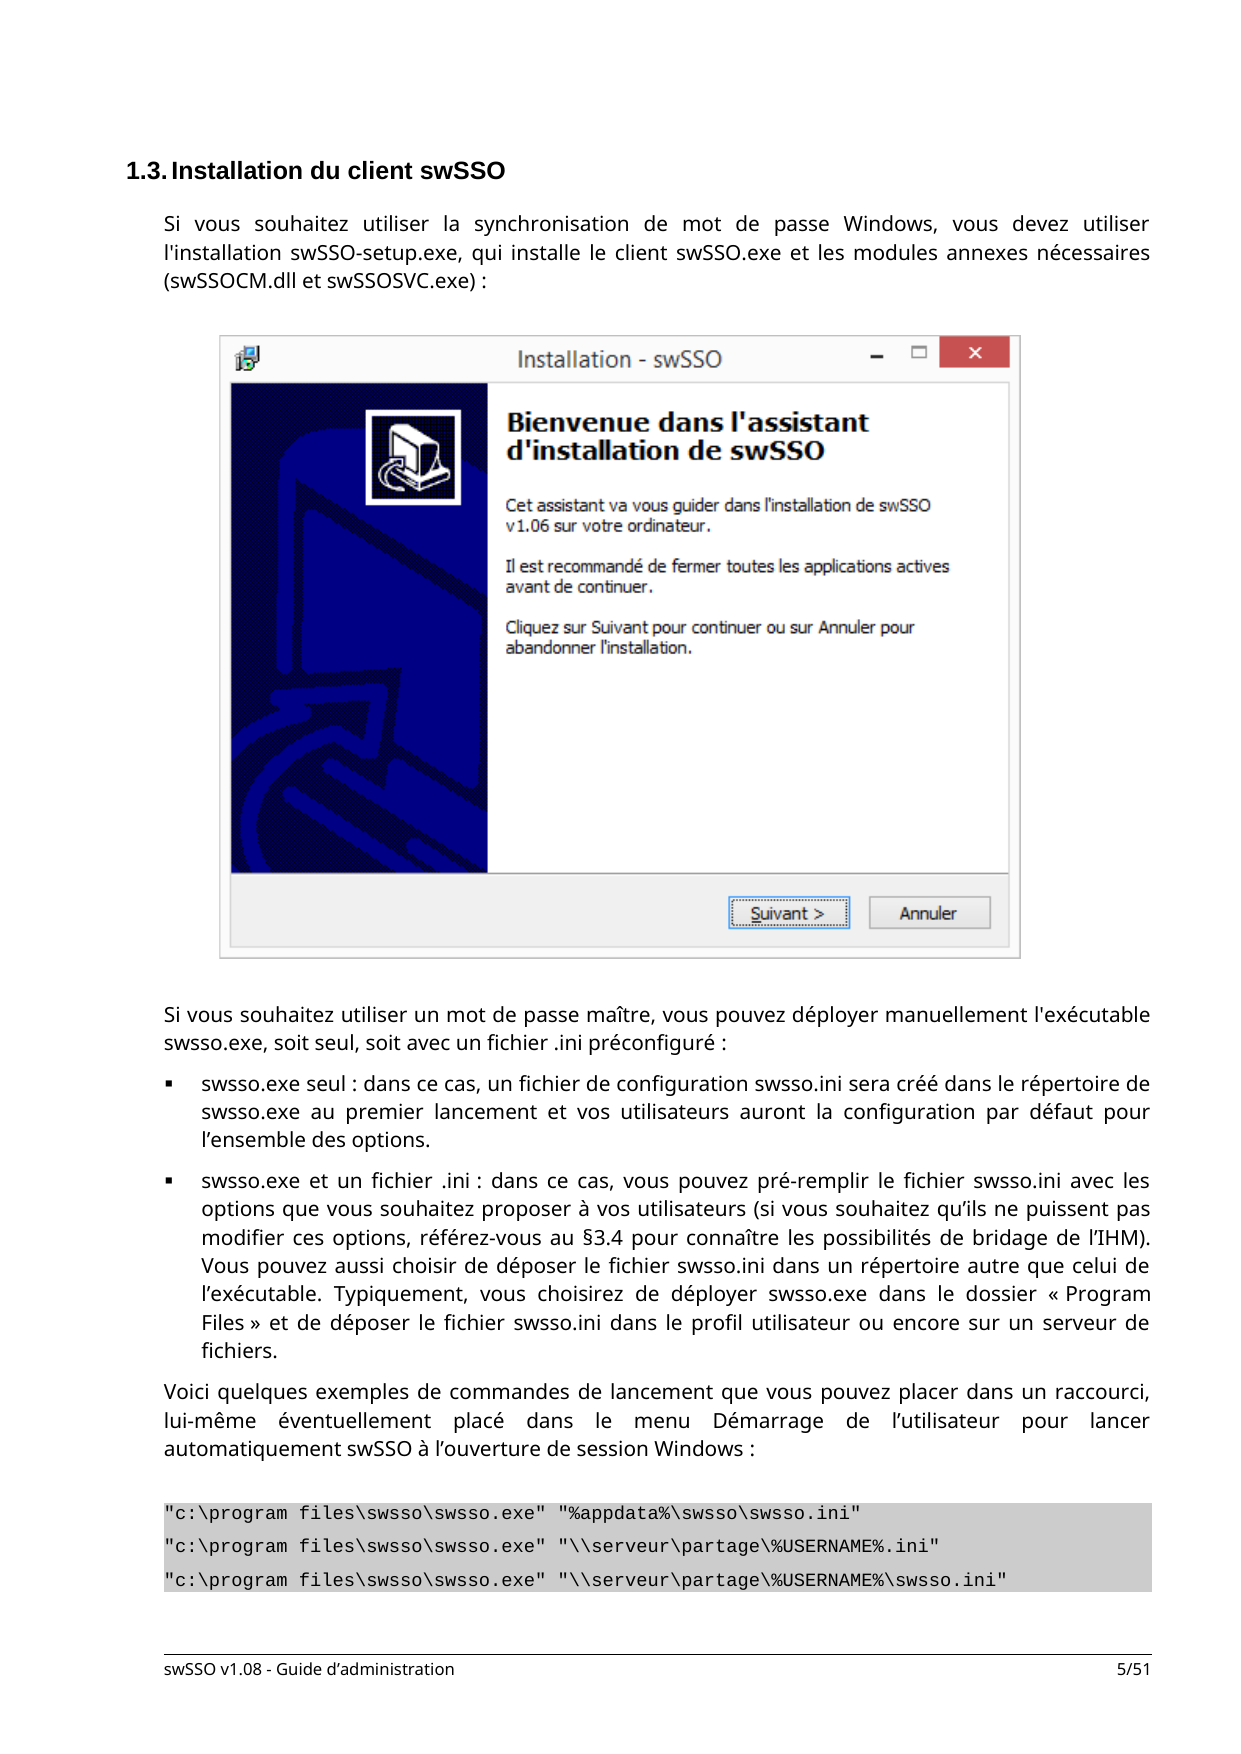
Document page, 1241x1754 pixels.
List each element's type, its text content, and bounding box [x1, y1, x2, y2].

text Si vous souhaitez utiliser un mot de passe maître, vous pouvez déployer manuellement l'exécutable swsso.exe, soit seul, soit avec un fichier .ini préconfiguré : [164, 1000, 1152, 1057]
text "c:\program files\swsso\swsso.exe" "%appdata%\swsso\swsso.ini" [164, 1503, 1152, 1525]
text "c:\program files\swsso\swsso.exe" "\\serveur\partage\%USERNAME%\swsso.ini" [164, 1571, 1152, 1592]
list swsso.exe et un fichier .ini : dans ce cas, vous pouvez pré-remplir le fichier swsso.ini avec les options que vous souhaitez proposer à vos utilisateurs (si vous souhaitez qu’ils ne puissent pas modifier ces options, référez-vous au §3.4 pour connaître les possibilités de bridage de l’IHM). Vous pouvez aussi choisir de déposer le fichier swsso.ini dans un répertoire autre que celui de l’exécutable. Typiquement, vous choisirez de déployer swsso.exe dans le dossier « Program Files » et de déposer le fichier swsso.ini dans le profil utilisateur ou encore sur un serveur de fichiers. [164, 1166, 1152, 1365]
picture [219, 335, 1021, 959]
list swsso.exe seul : dans ce cas, un fichier de configuration swsso.ini sera créé dans le répertoire de swsso.exe au premier lancement et vos utilisateurs auront la configuration par défaut pour l’ensemble des options. [164, 1069, 1152, 1154]
subtitle Installation du client swSSO [126, 156, 1152, 184]
text Si vous souhaitez utiliser la synchronisation de mot de passe Windows, vous devez utiliser l'installation swSSO-setup.exe, qui installe le client swSSO.exe et les modules annexes nécessaires (swSSOCM.dll et swSSOSVC.exe) : [164, 209, 1152, 295]
text Voici quelques exemples de commandes de lancement que vous pouvez placer dans un raccourci, lui-même éventuellement placé dans le menu Démarrage de l’utilisateur pour lancer automatiquement swSSO à l’ouverture de session Windows : [164, 1377, 1152, 1463]
text "c:\program files\swsso\swsso.exe" "\\serveur\partage\%USERNAME%.ini" [164, 1537, 1152, 1558]
